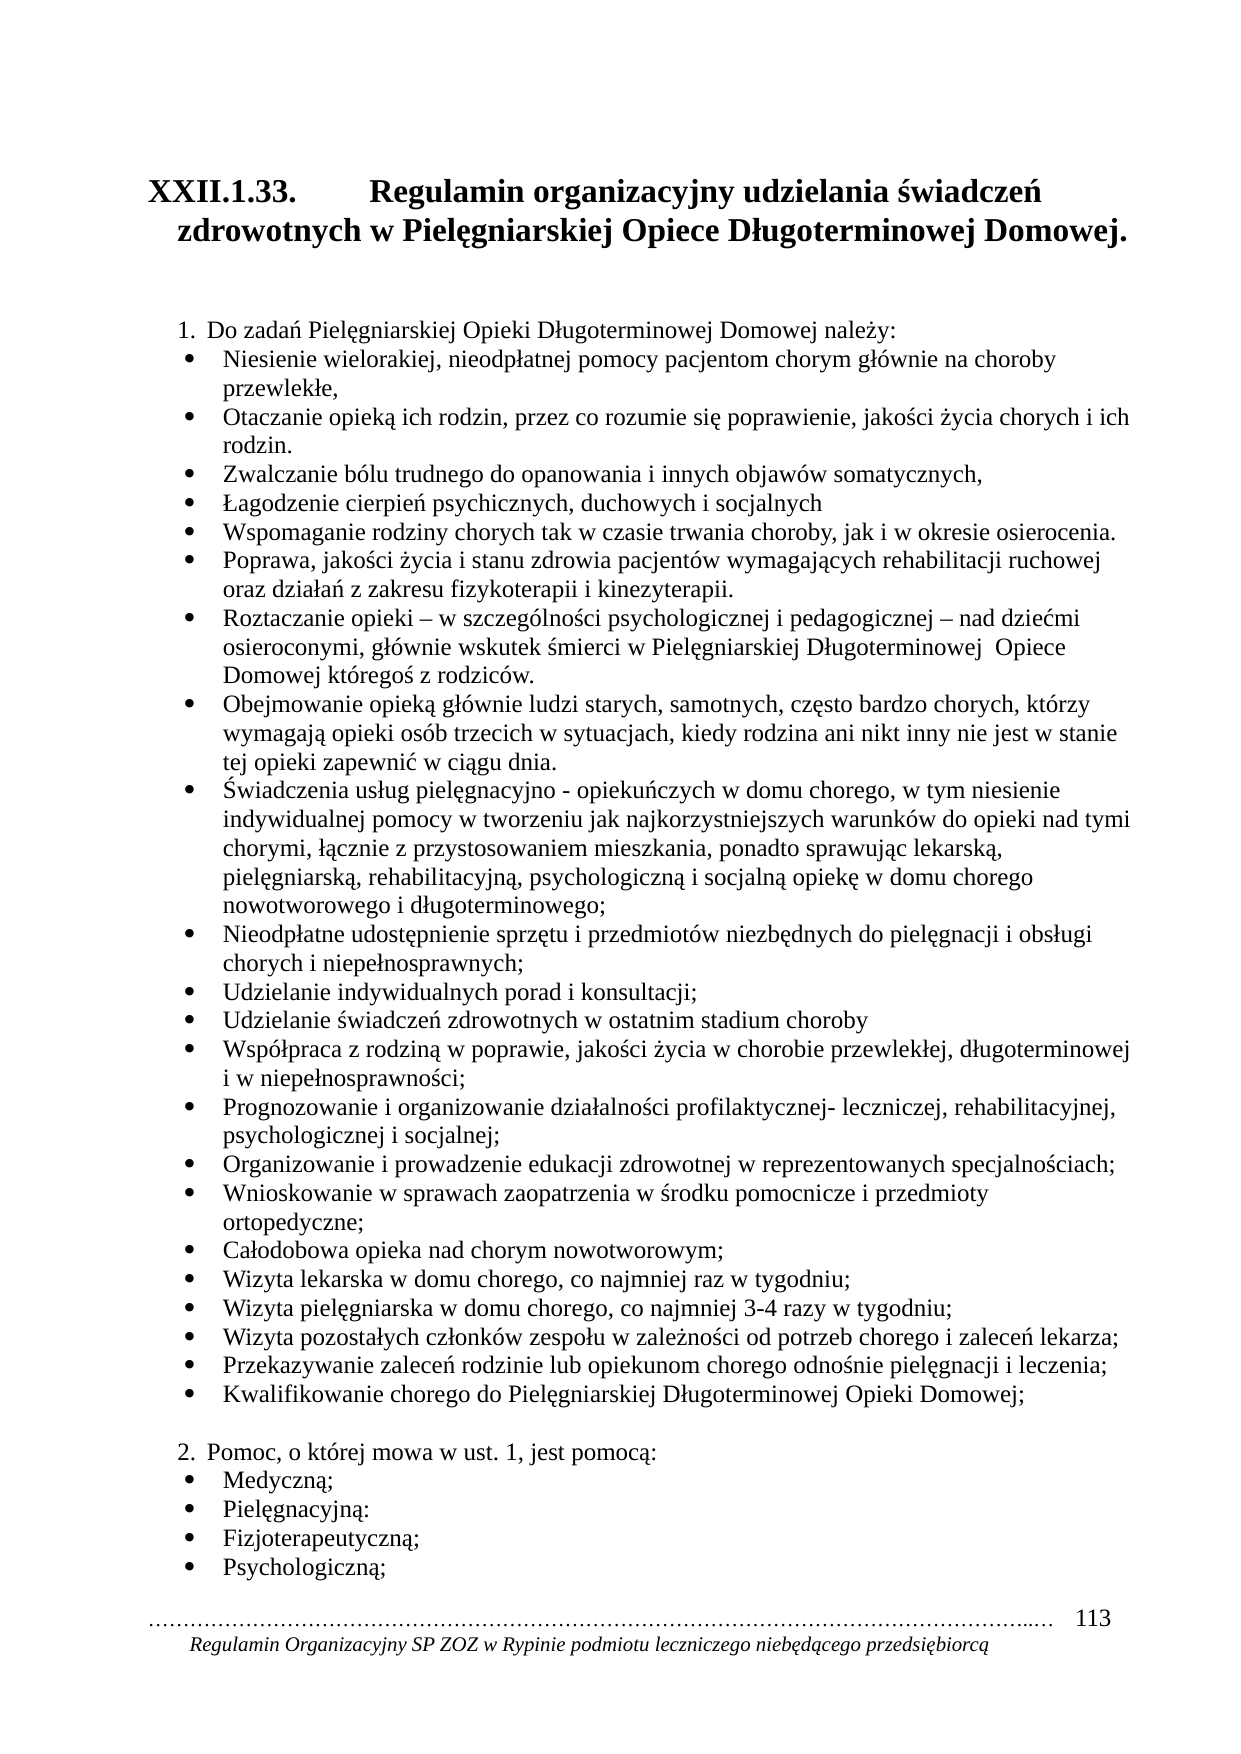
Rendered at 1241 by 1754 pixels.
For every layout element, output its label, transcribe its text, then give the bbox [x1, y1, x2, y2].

list Pielęgnacyjną: [185, 1494, 1137, 1523]
list Świadczenia usług pielęgnacyjno - opiekuńczych w domu chorego, w tym niesienie indywidualnej pomocy w tworzeniu jak najkorzystniejszych warunków do opieki nad tymi [185, 775, 1137, 833]
list Nieodpłatne udostępnienie sprzętu i przedmiotów niezbędnych do pielęgnacji i obsługi chorych i niepełnosprawnych; [185, 919, 1137, 977]
list Prognozowanie i organizowanie działalności profilaktycznej- leczniczej, rehabilitacyjnej, psychologicznej i socjalnej; [185, 1092, 1137, 1149]
list Wizyta pozostałych członków zespołu w zależności od potrzeb chorego i zaleceń lekarza; [185, 1322, 1137, 1350]
list Współpraca z rodziną w poprawie, jakości życia w chorobie przewlekłej, długoterminowej i w niepełnosprawności; [185, 1034, 1137, 1092]
list Udzielanie indywidualnych porad i konsultacji; [185, 977, 1137, 1005]
list Przekazywanie zaleceń rodzinie lub opiekunom chorego odnośnie pielęgnacji i leczenia; [185, 1350, 1137, 1379]
list Otaczanie opieką ich rodzin, przez co rozumie się poprawienie, jakości życia chorych i ich rodzin. [185, 402, 1137, 459]
list Medyczną; [185, 1465, 1137, 1494]
list Organizowanie i prowadzenie edukacji zdrowotnej w reprezentowanych specjalnościach; [185, 1149, 1137, 1178]
list Wnioskowanie w sprawach zaopatrzenia w środku pomocnicze i przedmioty ortopedyczne; [185, 1178, 1137, 1235]
list Psychologiczną; [185, 1552, 1137, 1580]
list Całodobowa opieka nad chorym nowotworowym; [185, 1235, 1137, 1264]
list XXII.1.33. Regulamin organizacyjny udzielania świadczeń zdrowotnych w Pielęgniarskiej Opiece Długoterminowej Domowej. [148, 172, 1137, 248]
list Kwalifikowanie chorego do Pielęgniarskiej Długoterminowej Opieki Domowej; [185, 1379, 1137, 1408]
list 1. Do zadań Pielęgniarskiej Opieki Długoterminowej Domowej należy: [177, 315, 1137, 344]
list Fizjoterapeutyczną; [185, 1523, 1137, 1552]
list Zwalczanie bólu trudnego do opanowania i innych objawów somatycznych, [185, 459, 1137, 488]
list 2. Pomoc, o której mowa w ust. 1, jest pomocą: [177, 1437, 1137, 1465]
list Wizyta pielęgniarska w domu chorego, co najmniej 3-4 razy w tygodniu; [185, 1293, 1137, 1322]
list Wspomaganie rodziny chorych tak w czasie trwania choroby, jak i w okresie osierocenia. [185, 517, 1137, 545]
list Roztaczanie opieki – w szczególności psychologicznej i pedagogicznej – nad dziećmi osieroconymi, głównie wskutek śmierci w Pielęgniarskiej Długoterminowej Opiece Domowej któregoś z rodziców. [185, 603, 1137, 689]
text chorymi, łącznie z przystosowaniem mieszkania, ponadto sprawując lekarską, pielęgniarską, rehabilitacyjną, psychologiczną i socjalną opiekę w domu chorego nowotworowego i długoterminowego; [223, 833, 1137, 919]
list Niesienie wielorakiej, nieodpłatnej pomocy pacjentom chorym głównie na choroby przewlekłe, [185, 344, 1137, 402]
list Obejmowanie opieką głównie ludzi starych, samotnych, często bardzo chorych, którzy wymagają opieki osób trzecich w sytuacjach, kiedy rodzina ani nikt inny nie jest w stanie tej opieki zapewnić w ciągu dnia. [185, 689, 1137, 775]
list Łagodzenie cierpień psychicznych, duchowych i socjalnych [185, 488, 1137, 517]
list Poprawa, jakości życia i stanu zdrowia pacjentów wymagających rehabilitacji ruchowej oraz działań z zakresu fizykoterapii i kinezyterapii. [185, 545, 1137, 603]
list Udzielanie świadczeń zdrowotnych w ostatnim stadium choroby [185, 1005, 1137, 1034]
list Wizyta lekarska w domu chorego, co najmniej raz w tygodniu; [185, 1264, 1137, 1293]
